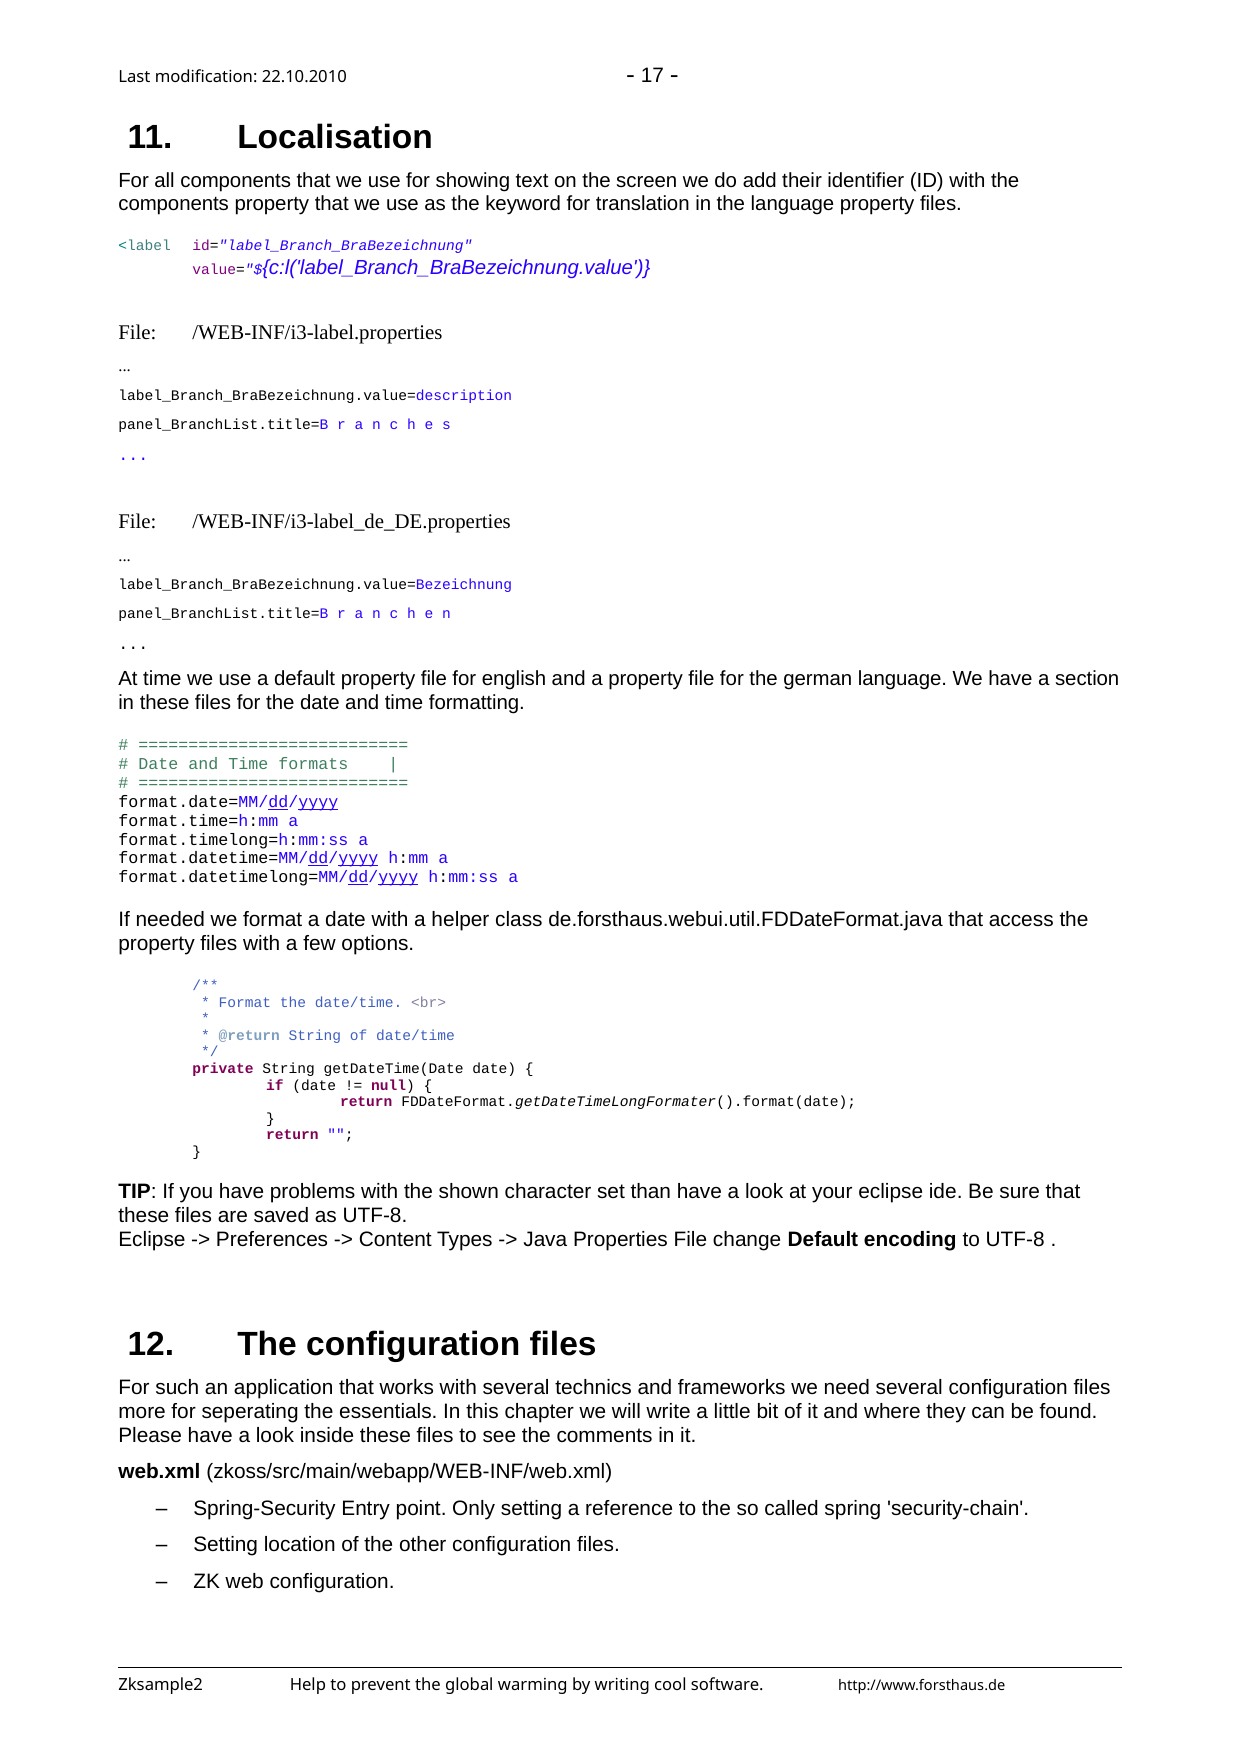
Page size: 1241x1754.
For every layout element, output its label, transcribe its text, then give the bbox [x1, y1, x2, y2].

text } [118, 1144, 1122, 1161]
text File: /WEB-INF/i3-label_de_DE.properties [118, 509, 1122, 533]
text * @return String of date/time [118, 1028, 1122, 1044]
text # =========================== [118, 774, 1122, 793]
text return ""; [118, 1127, 1122, 1144]
text format.timelong=h:mm:ss a [118, 831, 1122, 850]
text label_Branch_BraBezeichnung.value=Bezeichnung [118, 577, 1122, 594]
text # Date and Time formats | [118, 756, 1122, 774]
text ... [118, 446, 1122, 465]
text panel_BranchList.title=B r a n c h e s [118, 417, 1122, 433]
text web.xml (zkoss/src/main/webapp/WEB-INF/web.xml) [118, 1459, 1122, 1483]
text For such an application that works with several technics and frameworks we need several configuration files more for seperating the essentials. In this chapter we will write a little bit of it and where they can be found. Please have a look inside these files to see the comments in it. [118, 1375, 1122, 1447]
text Eclipse -> Preferences -> Content Types -> Java Properties File change Default encoding to UTF-8 . [118, 1227, 1122, 1251]
text ... [118, 635, 1122, 654]
text format.datetimelong=MM/dd/yyyy h:mm:ss a [118, 869, 1122, 888]
text value="${c:l('label_Branch_BraBezeichnung.value')} [118, 255, 1122, 278]
text label_Branch_BraBezeichnung.value=description [118, 388, 1122, 404]
text panel_BranchList.title=B r a n c h e n [118, 606, 1122, 623]
text return FDDateFormat.getDateTimeLongFormater().format(date); [118, 1094, 1122, 1111]
subtitle Localisation [118, 117, 1122, 156]
text TIP: If you have problems with the shown character set than have a look at your eclipse ide. Be sure that these files are saved as UTF-8. [118, 1179, 1122, 1227]
text /** [118, 978, 1122, 995]
text if (date != null) { [118, 1078, 1122, 1094]
text At time we use a default property file for english and a property file for the german language. We have a section in these files for the date and time formatting. [118, 667, 1122, 713]
text # =========================== [118, 737, 1122, 756]
text File: /WEB-INF/i3-label.properties [118, 320, 1122, 344]
subtitle The configuration files [118, 1323, 1122, 1362]
text format.date=MM/dd/yyyy [118, 793, 1122, 812]
list Spring-Security Entry point. Only setting a reference to the so called spring 'security-chain'. [156, 1496, 1122, 1519]
text format.time=h:mm a [118, 812, 1122, 831]
text format.datetime=MM/dd/yyyy h:mm a [118, 850, 1122, 869]
text <label id="label_Branch_BraBezeichnung" [118, 238, 1122, 255]
text * [118, 1011, 1122, 1028]
text } [118, 1111, 1122, 1127]
list ZK web configuration. [156, 1569, 1122, 1593]
text * Format the date/time. <br> [118, 995, 1122, 1011]
text */ [118, 1044, 1122, 1061]
list Setting location of the other configuration files. [156, 1532, 1122, 1556]
text If needed we format a date with a helper class de.forsthaus.webui.util.FDDateFormat.java that access the property files with a few options. [118, 906, 1122, 954]
text For all components that we use for showing text on the screen we do add their identifier (ID) with the components property that we use as the keyword for translation in the language property files. [118, 168, 1122, 215]
text ... [118, 356, 1122, 375]
text ... [118, 546, 1122, 565]
text private String getDateTime(Date date) { [118, 1061, 1122, 1078]
